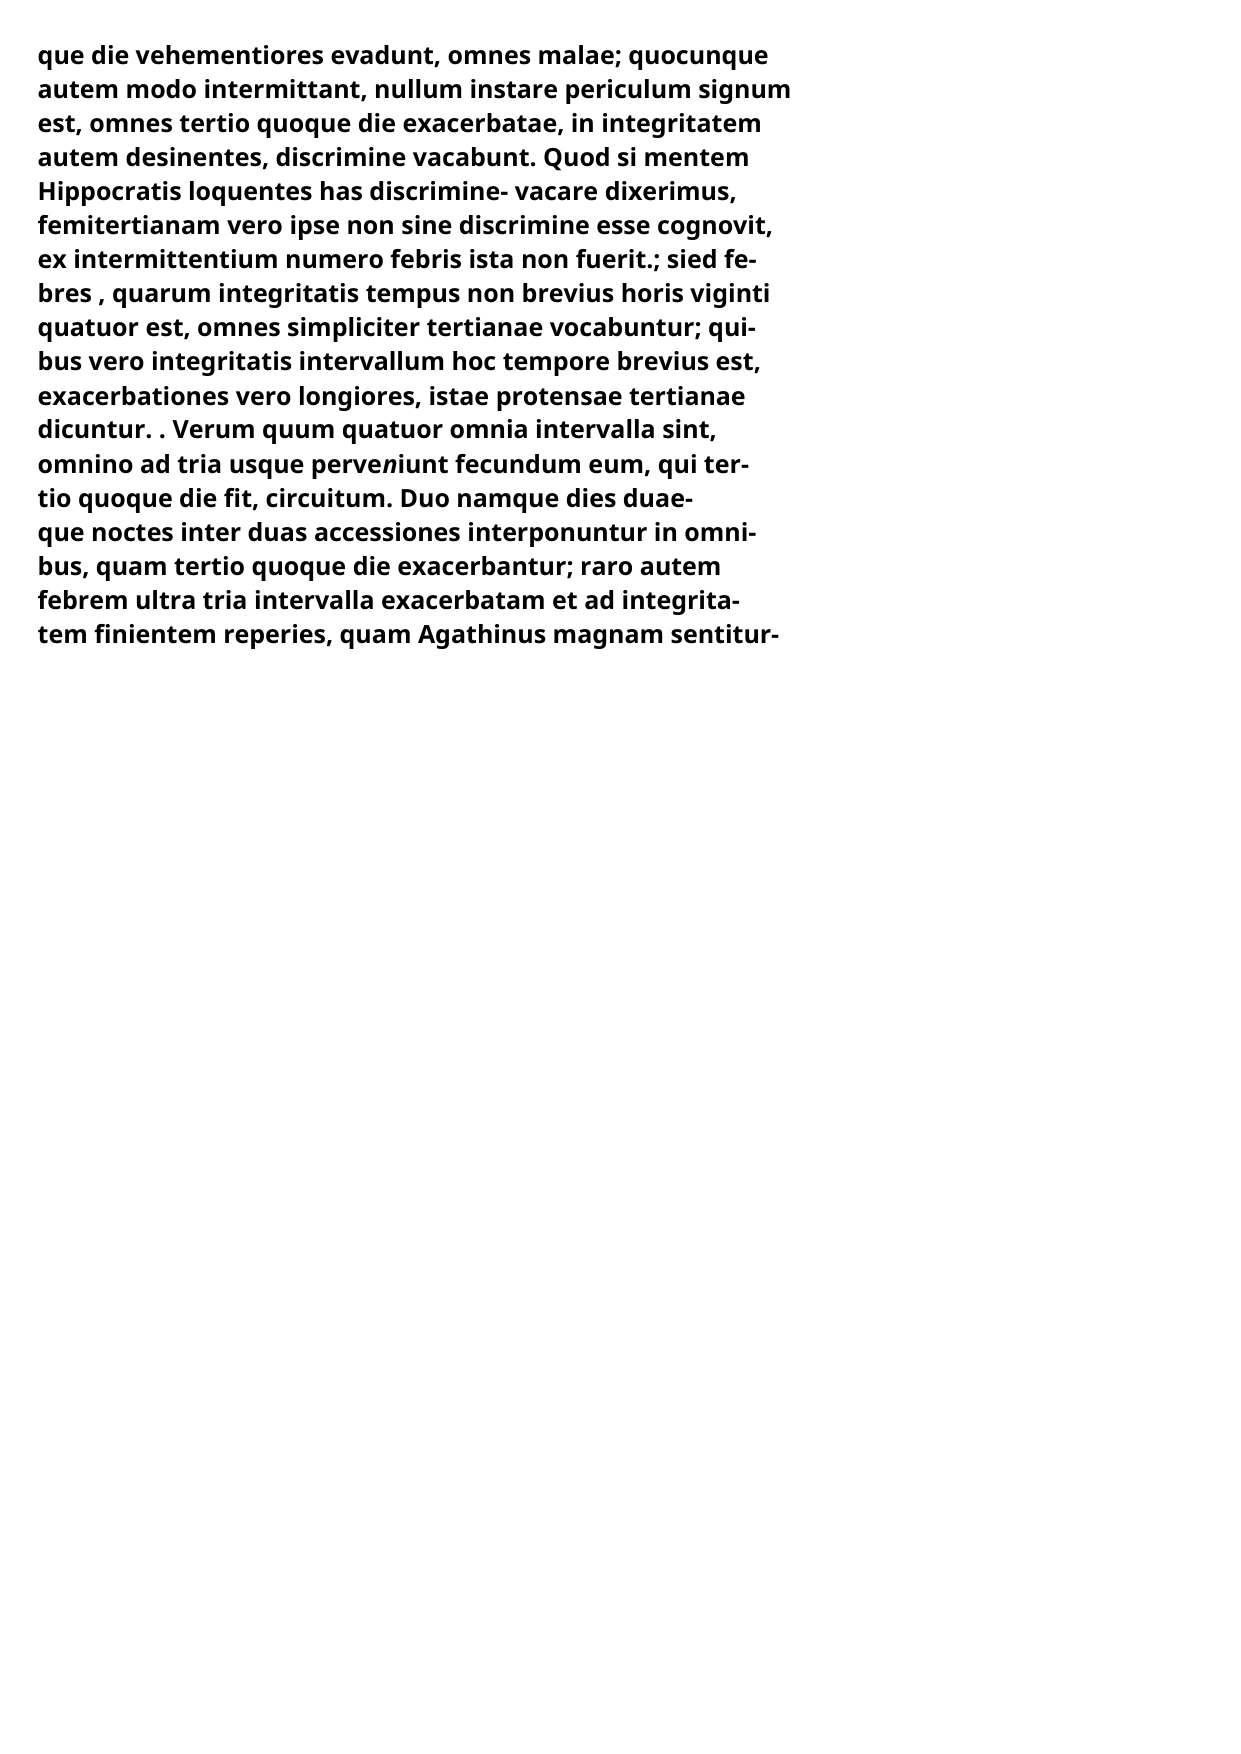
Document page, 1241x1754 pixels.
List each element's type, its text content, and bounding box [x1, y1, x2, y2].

text que die vehementiores evadunt, omnes malae; quocunque autem modo intermittant, nullum instare periculum signum est, omnes tertio quoque die exacerbatae, in integritatem autem desinentes, discrimine vacabunt. Quod si mentem Hippocratis loquentes has discrimine- vacare dixerimus, femitertianam vero ipse non sine discrimine esse cognovit, ex intermittentium numero febris ista non fuerit.; sied fe- bres , quarum integritatis tempus non brevius horis viginti quatuor est, omnes simpliciter tertianae vocabuntur; qui- bus vero integritatis intervallum hoc tempore brevius est, exacerbationes vero longiores, istae protensae tertianae dicuntur. . Verum quum quatuor omnia intervalla sint, omnino ad tria usque perveniunt fecundum eum, qui ter- tio quoque die fit, circuitum. Duo namque dies duae- que noctes inter duas accessiones interponuntur in omni- bus, quam tertio quoque die exacerbantur; raro autem febrem ultra tria intervalla exacerbatam et ad integrita- tem finientem reperies, quam Agathinus magnam sentitur- [37, 37, 1203, 651]
